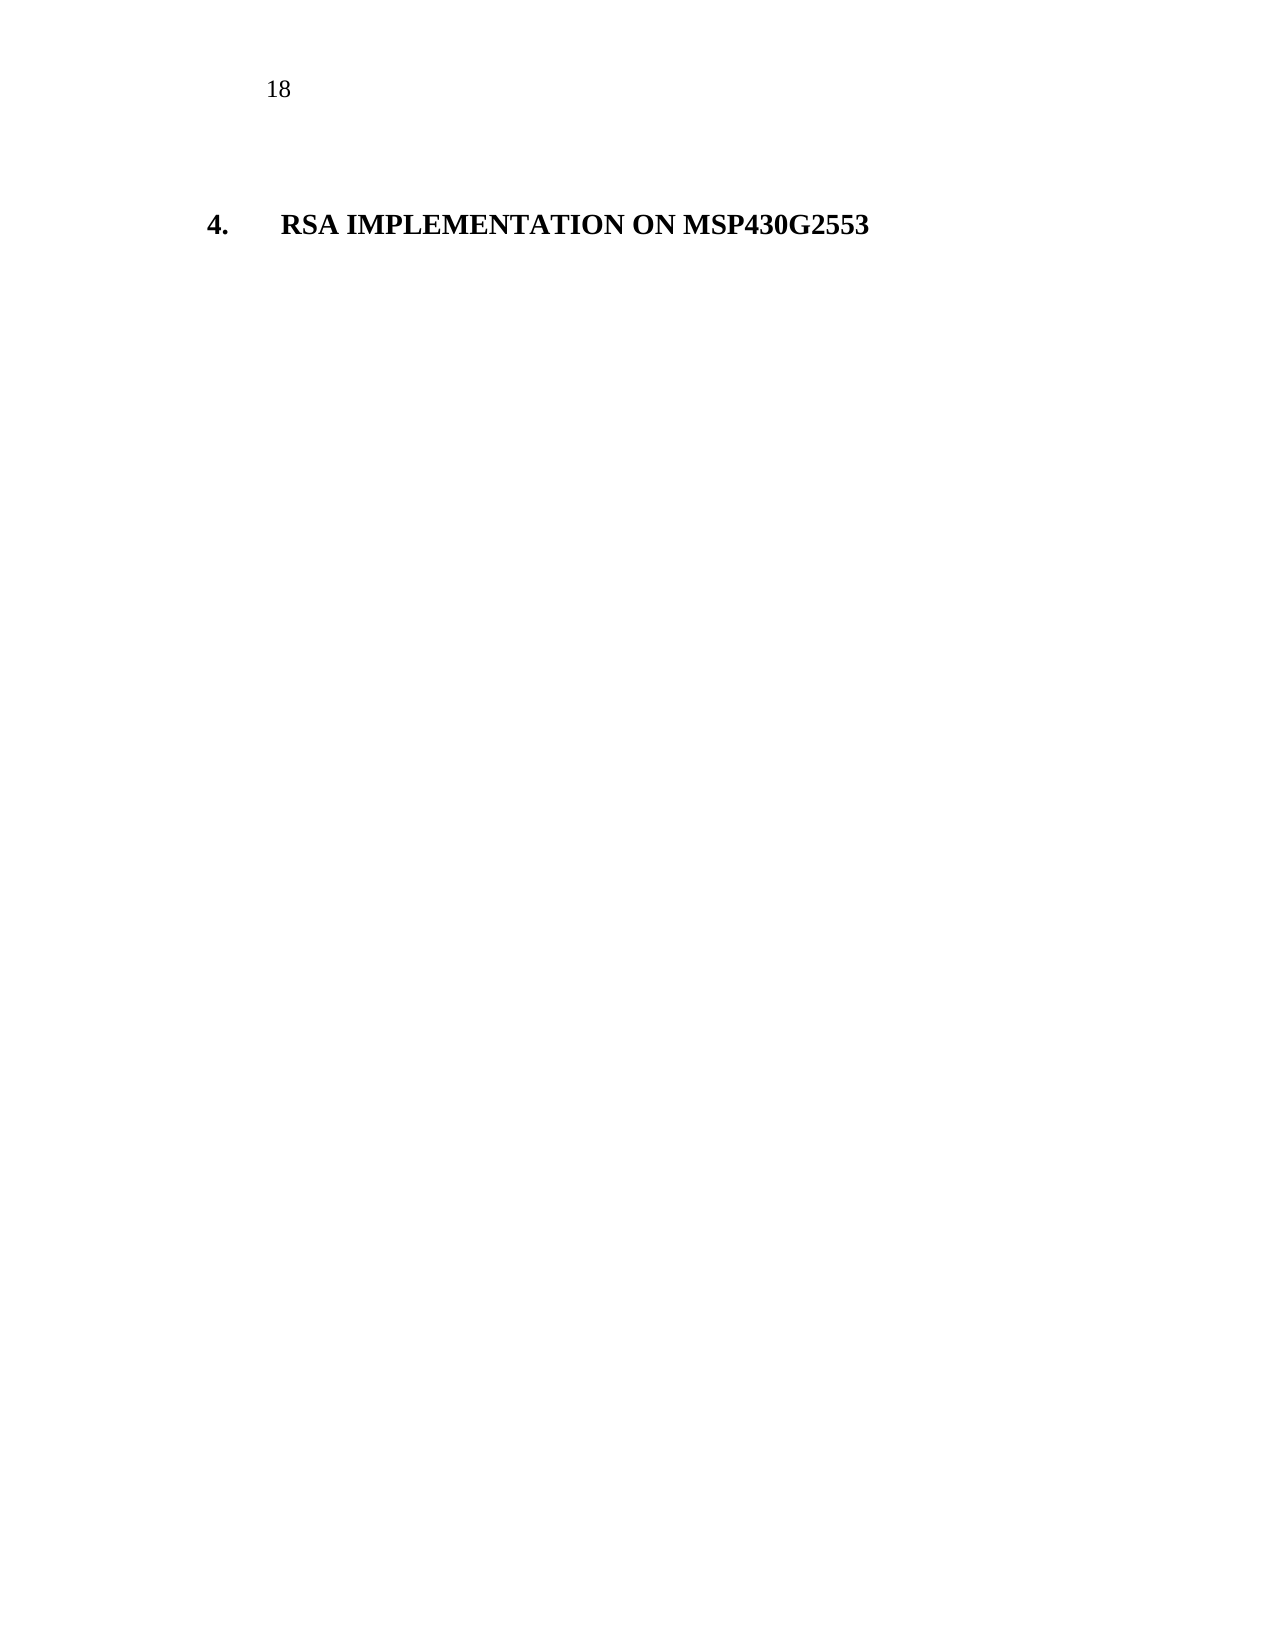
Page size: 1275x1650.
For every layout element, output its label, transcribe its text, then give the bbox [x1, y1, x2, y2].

subtitle RSA IMPLEMENTATION ON MSP430G2553 [207, 207, 1157, 240]
